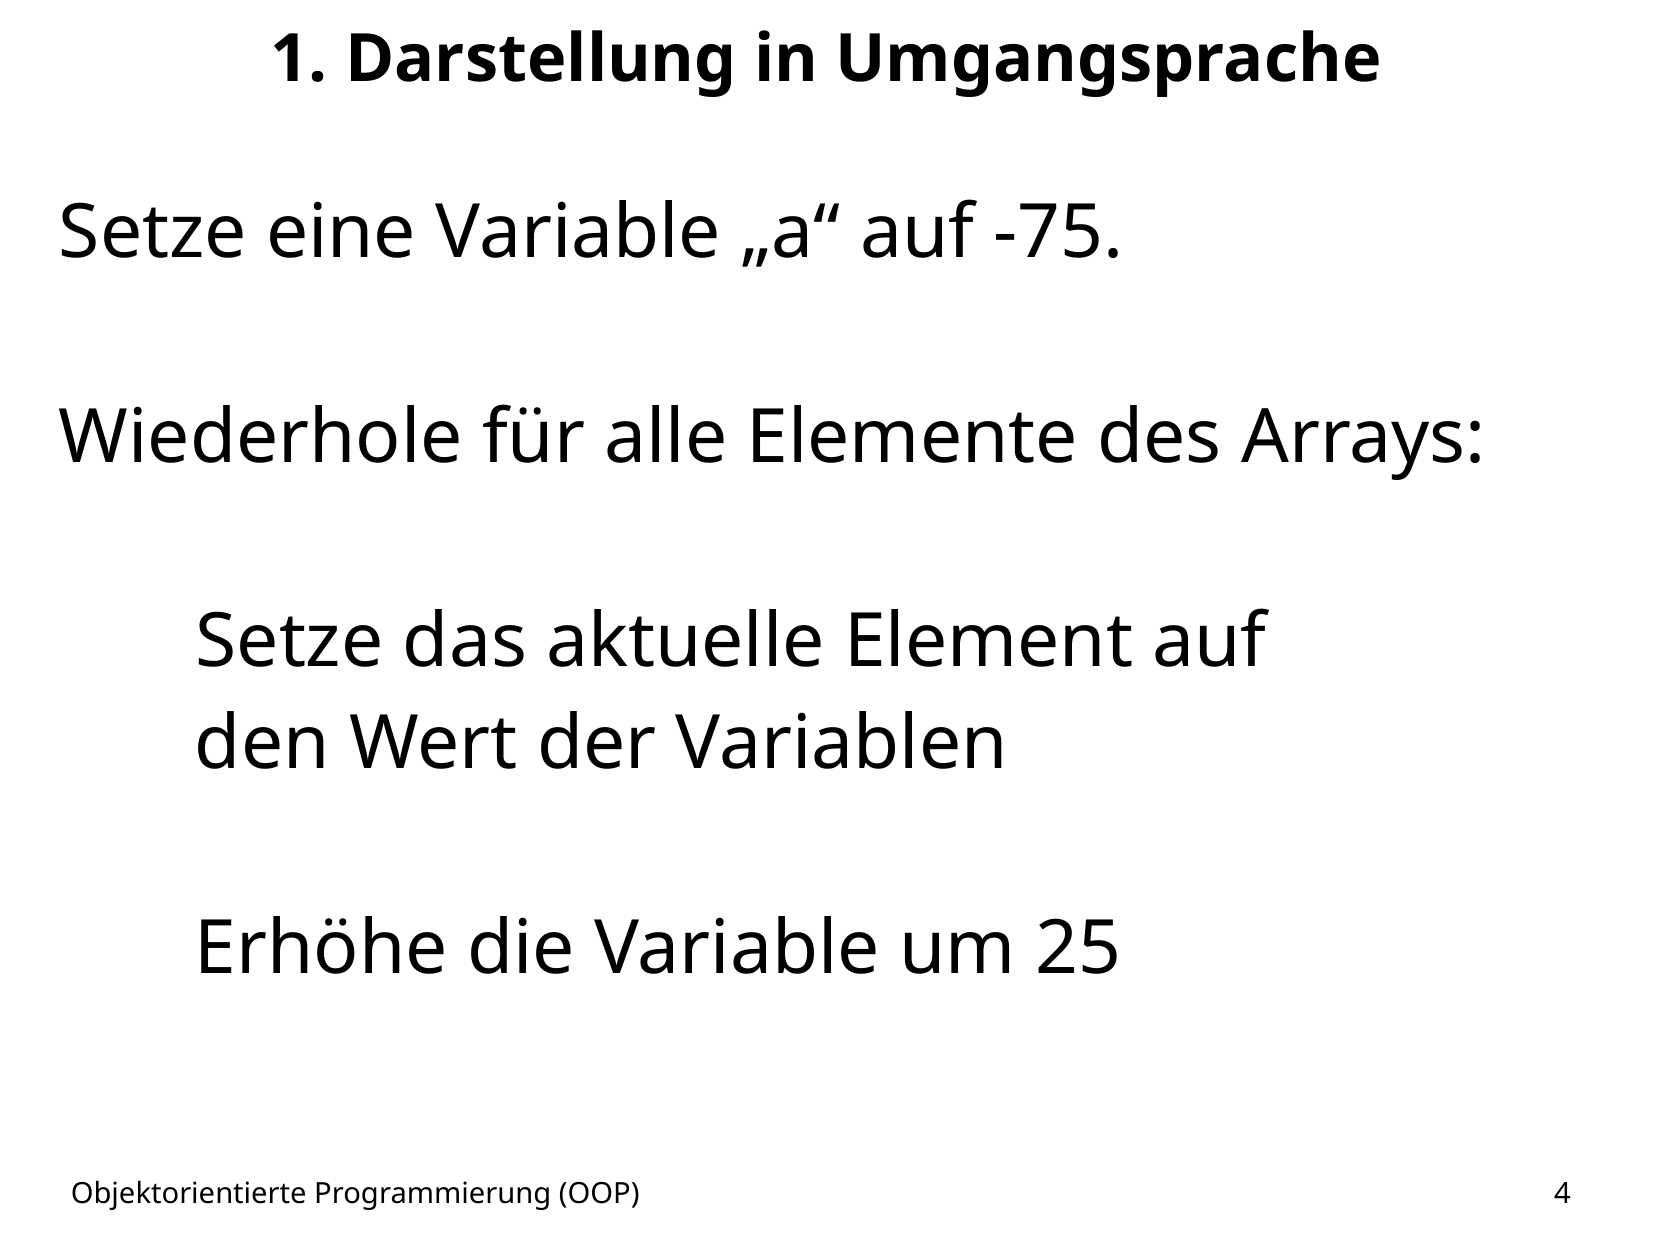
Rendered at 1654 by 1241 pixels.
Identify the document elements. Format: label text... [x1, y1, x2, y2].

title 1. Darstellung in Umgangsprache [0, 5, 1654, 107]
list Setze eine Variable „a“ auf -75. Wiederhole für alle Elemente des Arrays: Setze das aktuelle Element auf den Wert der Variablen Erhöhe die Variable um 25 [59, 177, 1630, 1146]
